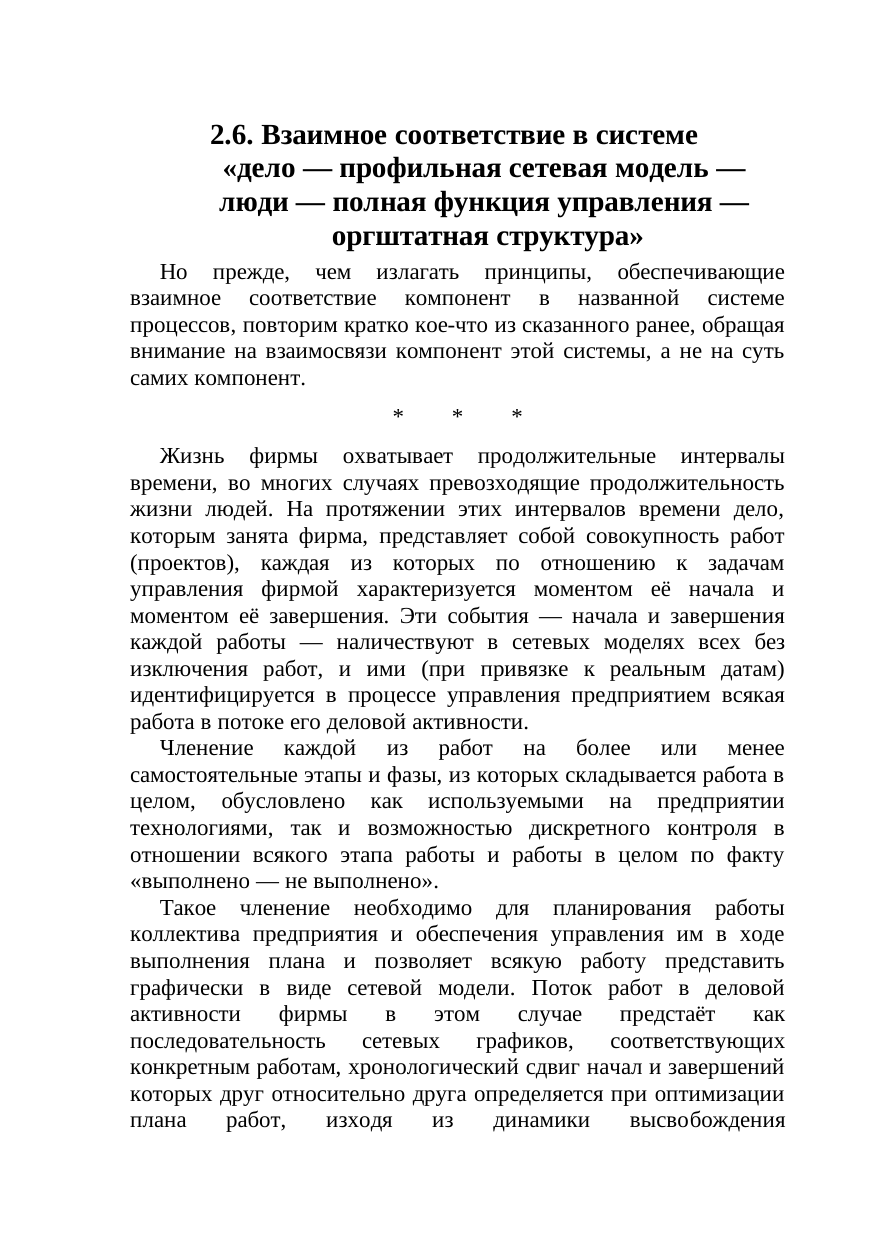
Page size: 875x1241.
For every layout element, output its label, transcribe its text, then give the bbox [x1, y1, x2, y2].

text Но прежде, чем излагать принципы, обеспечивающие взаимное соответствие компонент в названной системе процессов, повторим кратко кое-что из сказанного ранее, обращая внимание на взаимосвязи компонент этой системы, а не на суть самих компонент. [130, 258, 785, 391]
text Членение каждой из работ на более или менее самостоятельные этапы и фазы, из которых складывается работа в целом, обусловлено как используемыми на предприятии технологиями, так и возможностью дискретного контроля в отношении всякого этапа работы и работы в целом по факту «выполнено — не выполнено». [130, 734, 785, 894]
text Жизнь фирмы охватывает продолжительные интервалы времени, во многих случаях превозходящие продолжительность жизни людей. На протяжении этих интервалов времени дело, которым занята фирма, представляет собой совокупность работ (проектов), каждая из которых по отношению к задачам управления фирмой характеризуется моментом её начала и моментом её завершения. Эти события — начала и завершения каждой работы — наличествуют в сетевых моделях всех без изключения работ, и ими (при привязке к реальным датам) идентифицируется в процессе управления предприятием всякая работа в потоке его деловой активности. [130, 442, 785, 734]
text Такое членение необходимо для планирования работы коллектива предприятия и обеспечения управления им в ходе выполнения плана и позволяет всякую работу представить графически в виде сетевой модели. Поток работ в деловой активности фирмы в этом случае предстаёт как последовательность сетевых графиков, соответствующих конкретным работам, хронологический сдвиг начал и завершений которых друг относительно друга определяется при оптимизации плана работ, изходя из динамики высво­бождения [130, 894, 785, 1133]
subtitle 2.6. Взаимное соответствие в системе «дело — профильная сетевая модель — люди — полная функция управления — оргштатная структура» [130, 117, 785, 251]
text * * * [130, 403, 785, 429]
